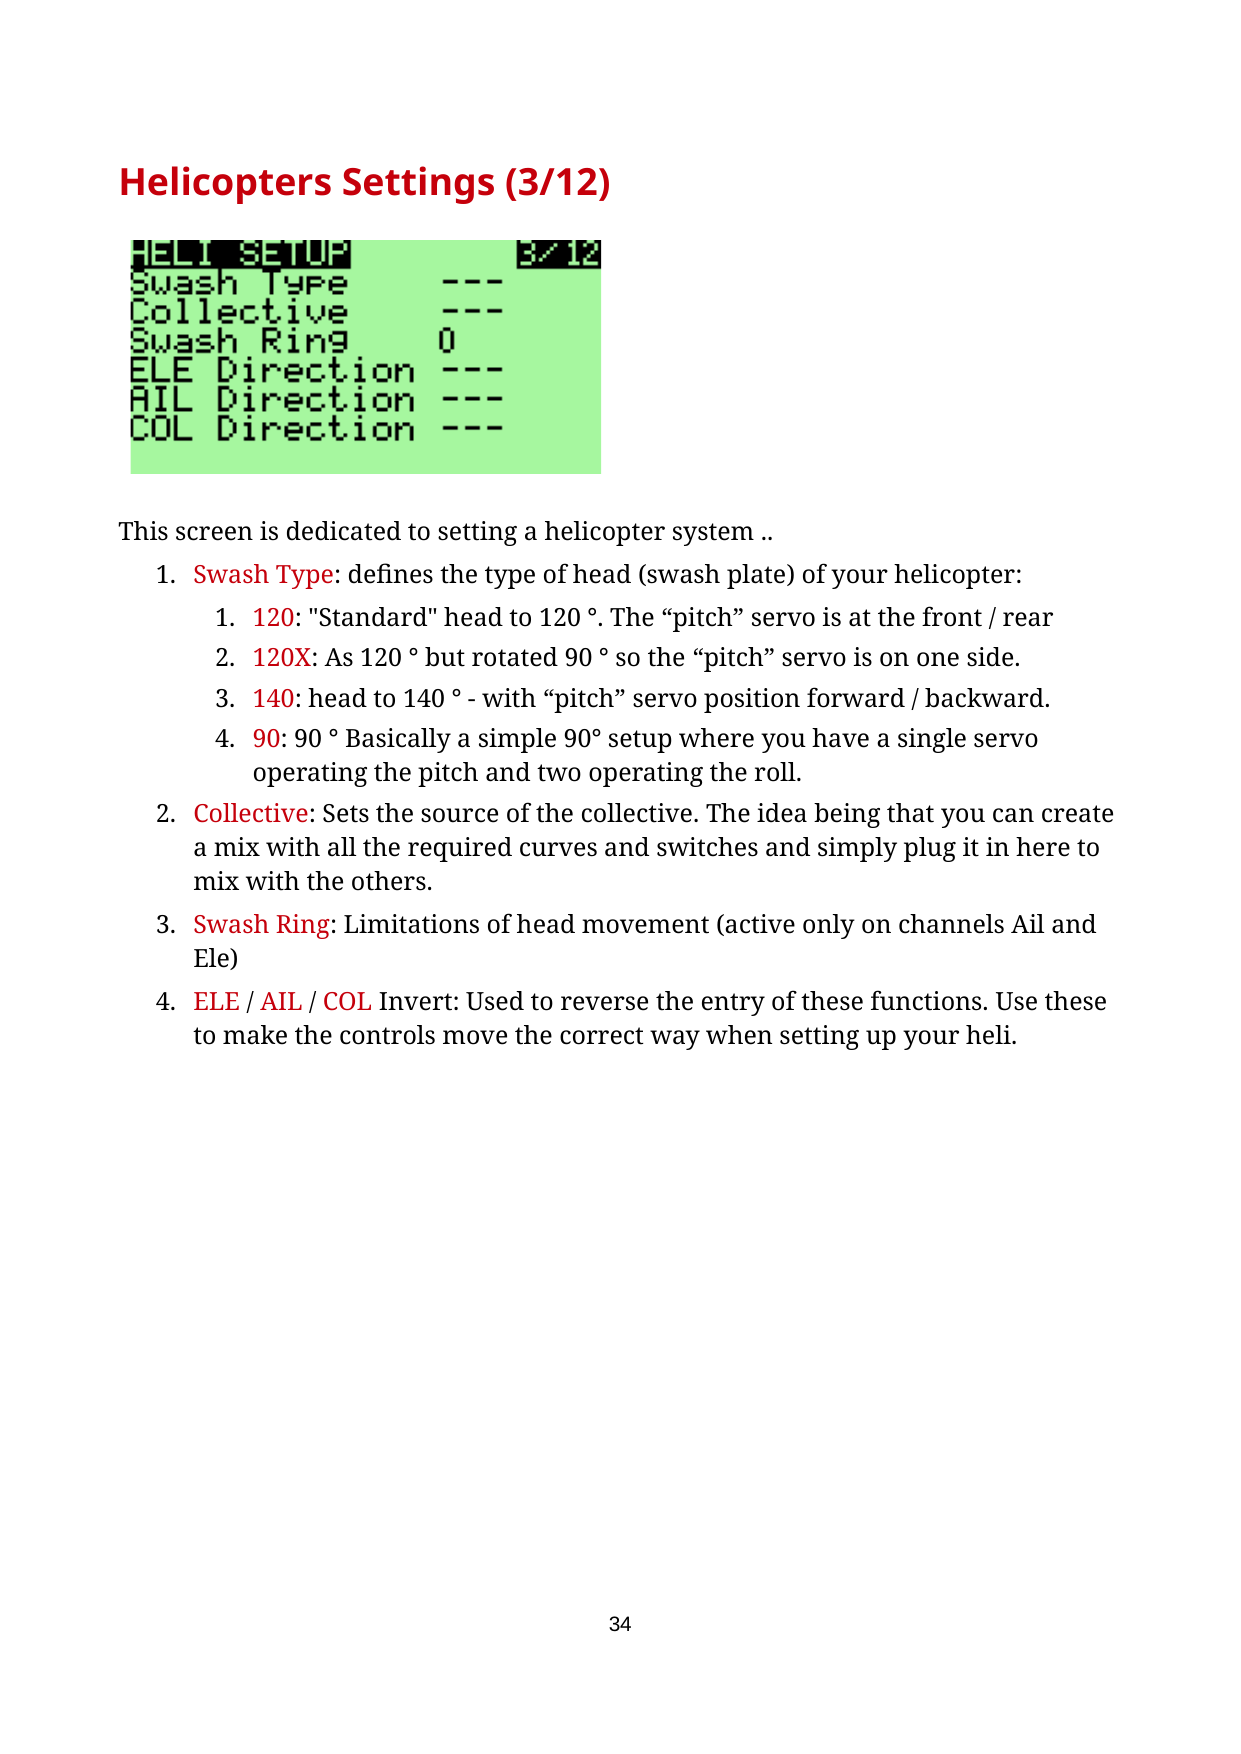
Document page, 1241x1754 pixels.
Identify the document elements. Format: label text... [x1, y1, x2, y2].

picture [130, 240, 602, 474]
subtitle Helicopters Settings (3/12) [118, 155, 1122, 206]
list Swash Type: defines the type of head (swash plate) of your helicopter: [156, 557, 1122, 591]
list Collective: Sets the source of the collective. The idea being that you can create a mix with all the required curves and switches and simply plug it in here to mix with the others. [156, 796, 1122, 898]
list Swash Ring: Limitations of head movement (active only on channels Ail and Ele) [156, 907, 1122, 975]
list 90: 90 ° Basically a simple 90° setup where you have a single servo operating the pitch and two operating the roll. [215, 721, 1122, 789]
list 120: "Standard" head to 120 °. The “pitch” servo is at the front / rear [215, 599, 1122, 633]
text This screen is dedicated to setting a helicopter system .. [118, 514, 1122, 548]
list ELE / AIL / COL Invert: Used to reverse the entry of these functions. Use these to make the controls move the correct way when setting up your heli. [156, 984, 1122, 1052]
list 120X: As 120 ° but rotated 90 ° so the “pitch” servo is on one side. [215, 640, 1122, 674]
list 140: head to 140 ° - with “pitch” servo position forward / backward. [215, 681, 1122, 714]
